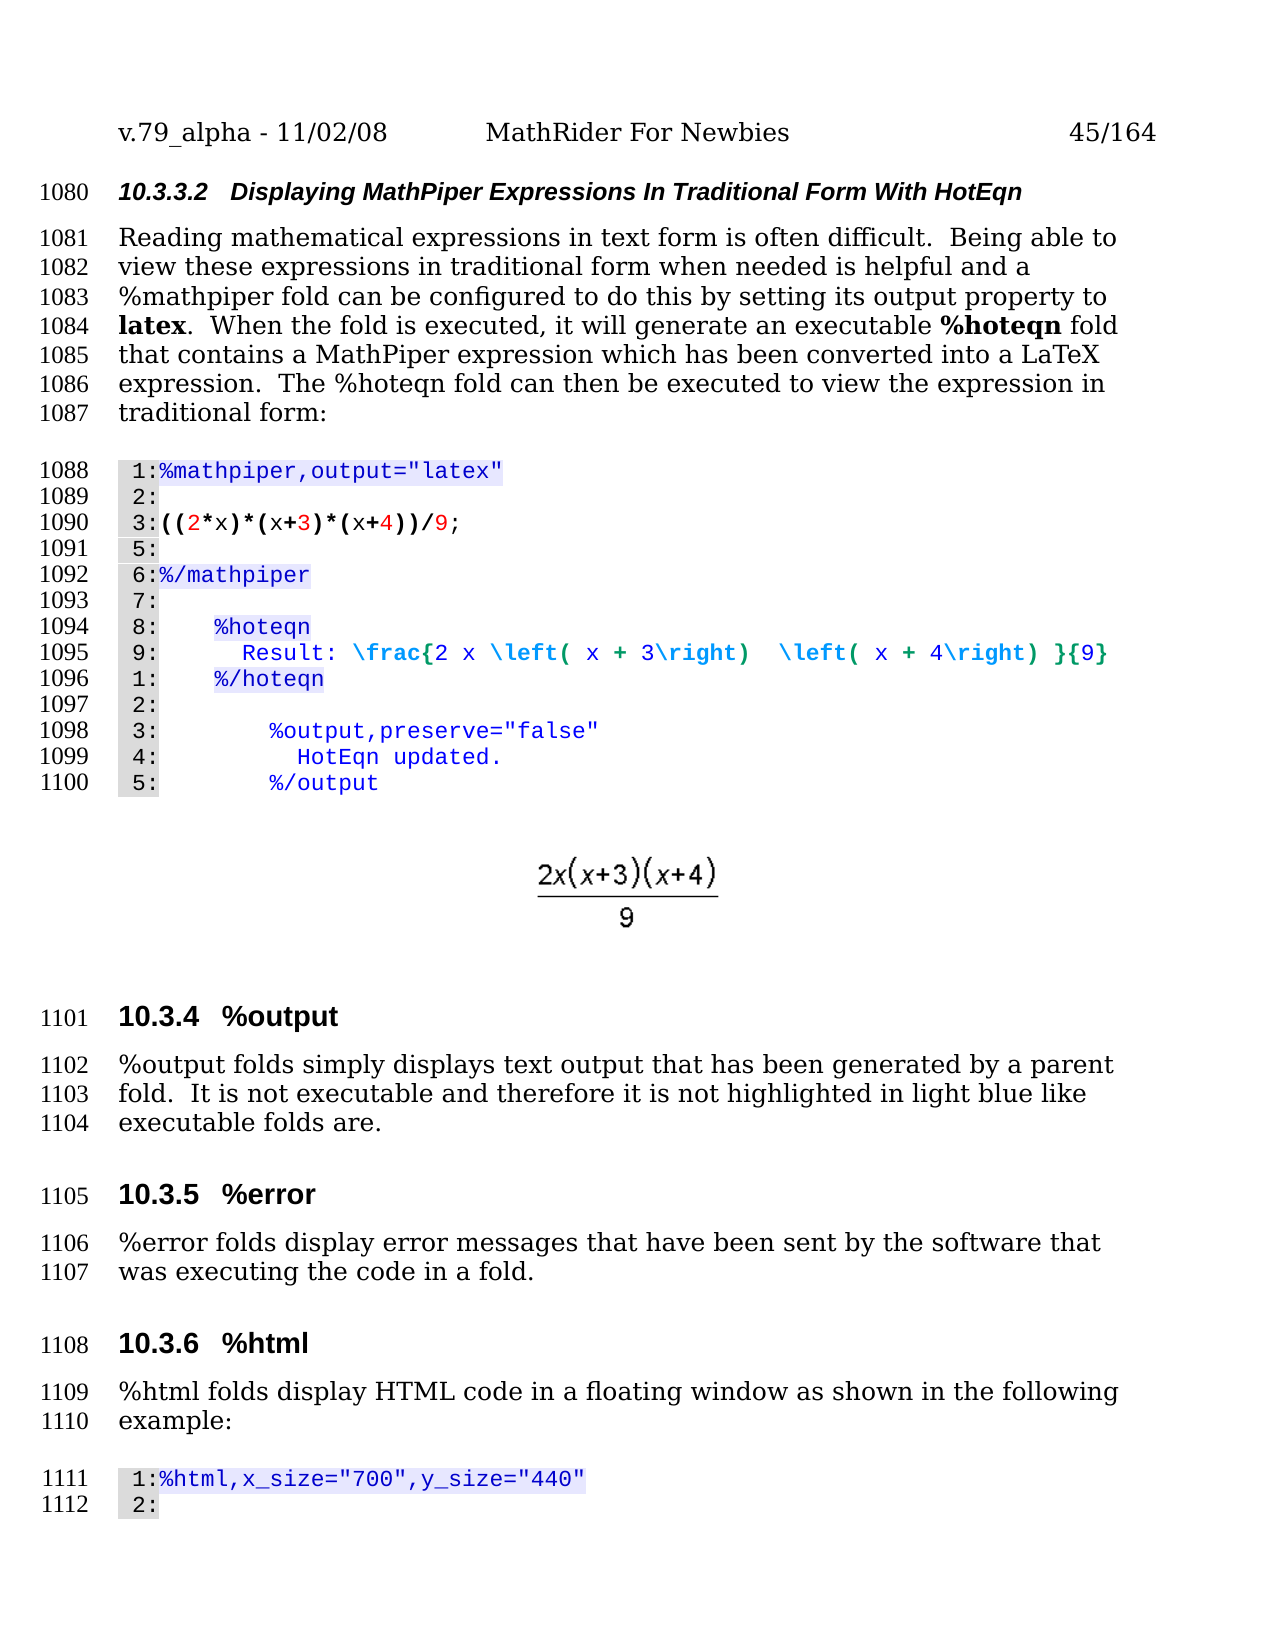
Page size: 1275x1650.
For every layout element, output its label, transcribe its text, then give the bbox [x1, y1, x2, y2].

text 2: [118, 1494, 1157, 1519]
text 1:%html,x_size="700",y_size="440" [118, 1468, 1157, 1494]
text 5: [118, 537, 1157, 563]
text 9: Result: \frac{2 x \left( x + 3\right) \left( x + 4\right) }{9} [118, 641, 1157, 667]
text %output folds simply displays text output that has been generated by a parent fold. It is not executable and therefore it is not highlighted in light blue like executable folds are. [118, 1050, 1157, 1138]
subtitle %output [118, 999, 1157, 1032]
subtitle %error [118, 1177, 1157, 1210]
text Reading mathematical expressions in text form is often difficult. Being able to view these expressions in traditional form when needed is helpful and a %mathpiper fold can be configured to do this by setting its output property to latex. When the fold is executed, it will generate an executable %hoteqn fold that contains a MathPiper expression which has been converted into a LaTeX expression. The %hoteqn fold can then be executed to view the expression in traditional form: [118, 223, 1157, 428]
text 5: %/output [118, 771, 1157, 797]
text 7: [118, 589, 1157, 615]
text %html folds display HTML code in a floating window as shown in the following example: [118, 1377, 1157, 1436]
picture [534, 852, 741, 940]
subtitle Displaying MathPiper Expressions In Traditional Form With HotEqn [118, 177, 1157, 205]
subtitle %html [118, 1326, 1157, 1359]
text 1:%mathpiper,output="latex" [118, 460, 1157, 486]
text 2: [118, 693, 1157, 719]
text 3: %output,preserve="false" [118, 719, 1157, 745]
text %error folds display error messages that have been sent by the software that was executing the code in a fold. [118, 1228, 1157, 1287]
text 2: [118, 486, 1157, 512]
text 1: %/hoteqn [118, 667, 1157, 693]
text 3:((2*x)*(x+3)*(x+4))/9; [118, 512, 1157, 537]
text 4: HotEqn updated. [118, 745, 1157, 771]
text 6:%/mathpiper [118, 563, 1157, 589]
text 8: %hoteqn [118, 615, 1157, 641]
